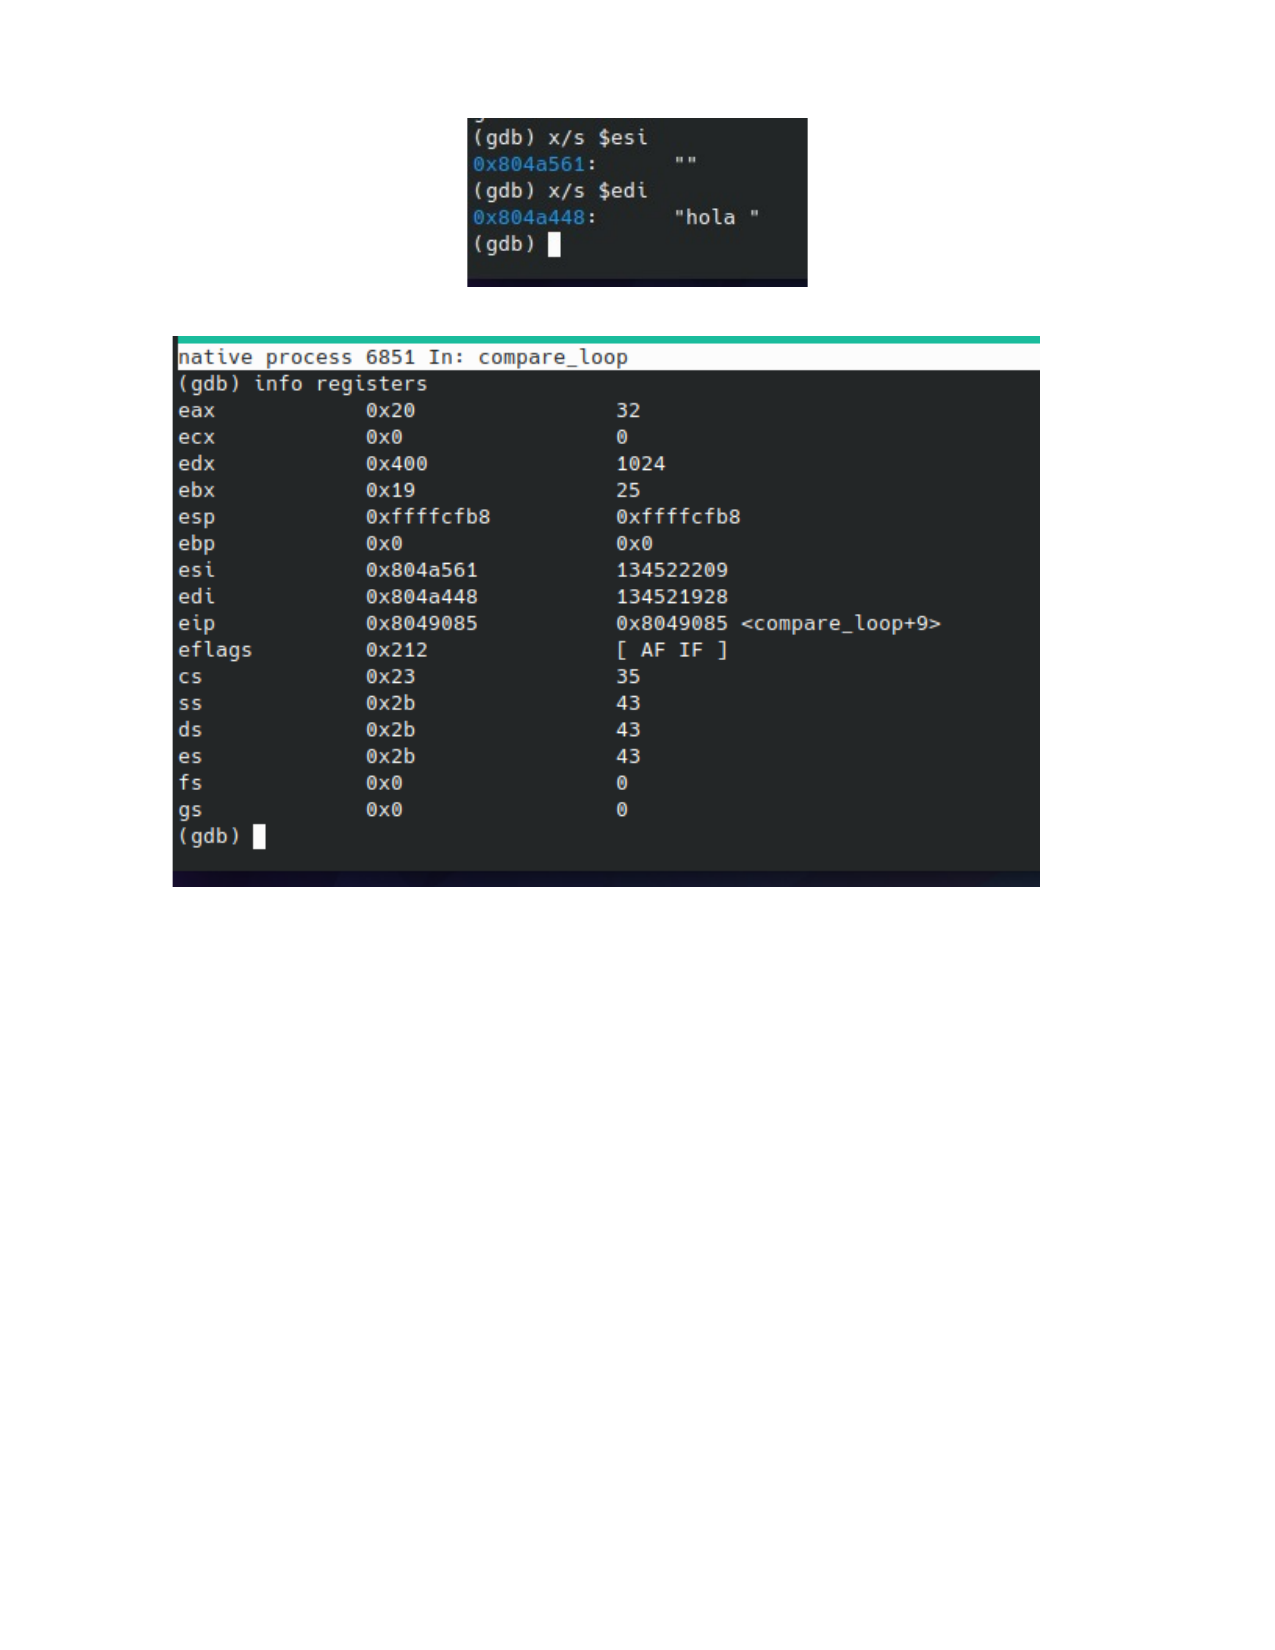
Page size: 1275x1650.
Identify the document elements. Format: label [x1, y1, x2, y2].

picture [467, 118, 808, 287]
picture [172, 336, 1040, 887]
